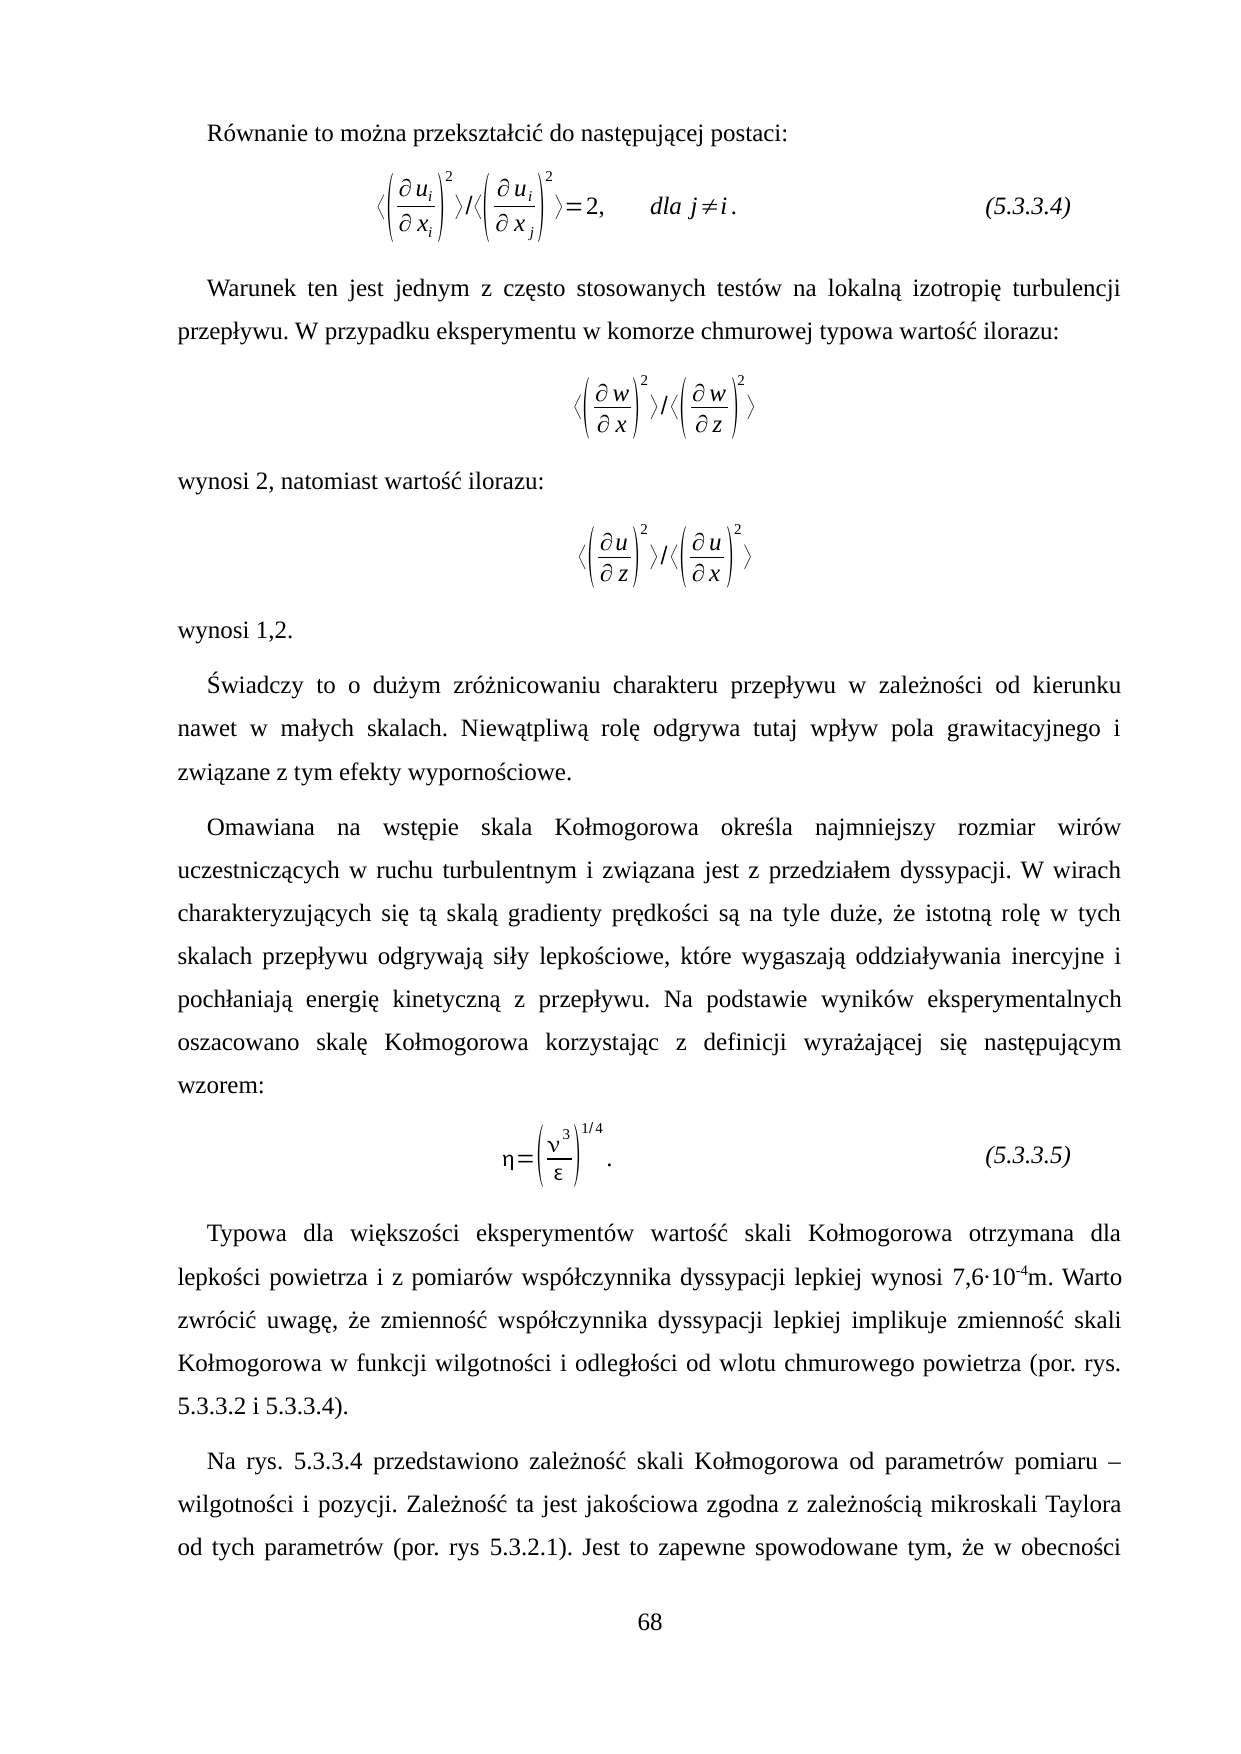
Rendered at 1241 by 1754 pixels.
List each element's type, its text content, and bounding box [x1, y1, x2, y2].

table_header [177, 167, 936, 244]
text Świadczy to o dużym zróżnicowaniu charakteru przepływu w zależności od kierunku nawet w małych skalach. Niewątpliwą rolę odgrywa tutaj wpływ pola grawitacyjnego i związane z tym efekty wypornościowe. [177, 670, 1122, 785]
text Omawiana na wstępie skala Kołmogorowa określa najmniejszy rozmiar wirów uczestniczących w ruchu turbulentnym i związana jest z przedziałem dyssypacji. W wirach charakteryzujących się tą skalą gradienty prędkości są na tyle duże, że istotną rolę w tych skalach przepływu odgrywają siły lepkościowe, które wygaszają oddziaływania inercyjne i pochłaniają energię kinetyczną z przepływu. Na podstawie wyników eksperymentalnych oszacowano skalę Kołmogorowa korzystając z definicji wyrażającej się następującym wzorem: [177, 812, 1122, 1099]
text Typowa dla większości eksperymentów wartość skali Kołmogorowa otrzymana dla lepkości powietrza i z pomiarów współczynnika dyssypacji lepkiej wynosi 7,6·10-4m. Warto zwrócić uwagę, że zmienność współczynnika dyssypacji lepkiej implikuje zmienność skali Kołmogorowa w funkcji wilgotności i odległości od wlotu chmurowego powietrza (por. rys. 5.3.3.2 i 5.3.3.4). [177, 1218, 1122, 1420]
table_header (5.3.3.5) [936, 1119, 1122, 1189]
text Na rys. 5.3.3.4 przedstawiono zależność skali Kołmogorowa od parametrów pomiaru – wilgotności i pozycji. Zależność ta jest jakościowa zgodna z zależnością mikroskali Taylora od tych parametrów (por. rys 5.3.2.1). Jest to zapewne spowodowane tym, że w obecności [177, 1446, 1122, 1561]
text Warunek ten jest jednym z często stosowanych testów na lokalną izotropię turbulencji przepływu. W przypadku eksperymentu w komorze chmurowej typowa wartość ilorazu: [177, 273, 1122, 345]
text Równanie to można przekształcić do następującej postaci: [177, 118, 1122, 147]
table_header (5.3.3.4) [936, 167, 1122, 244]
table_header [177, 1119, 936, 1189]
text wynosi 2, natomiast wartość ilorazu: [177, 466, 1122, 495]
text wynosi 1,2. [177, 616, 1122, 644]
